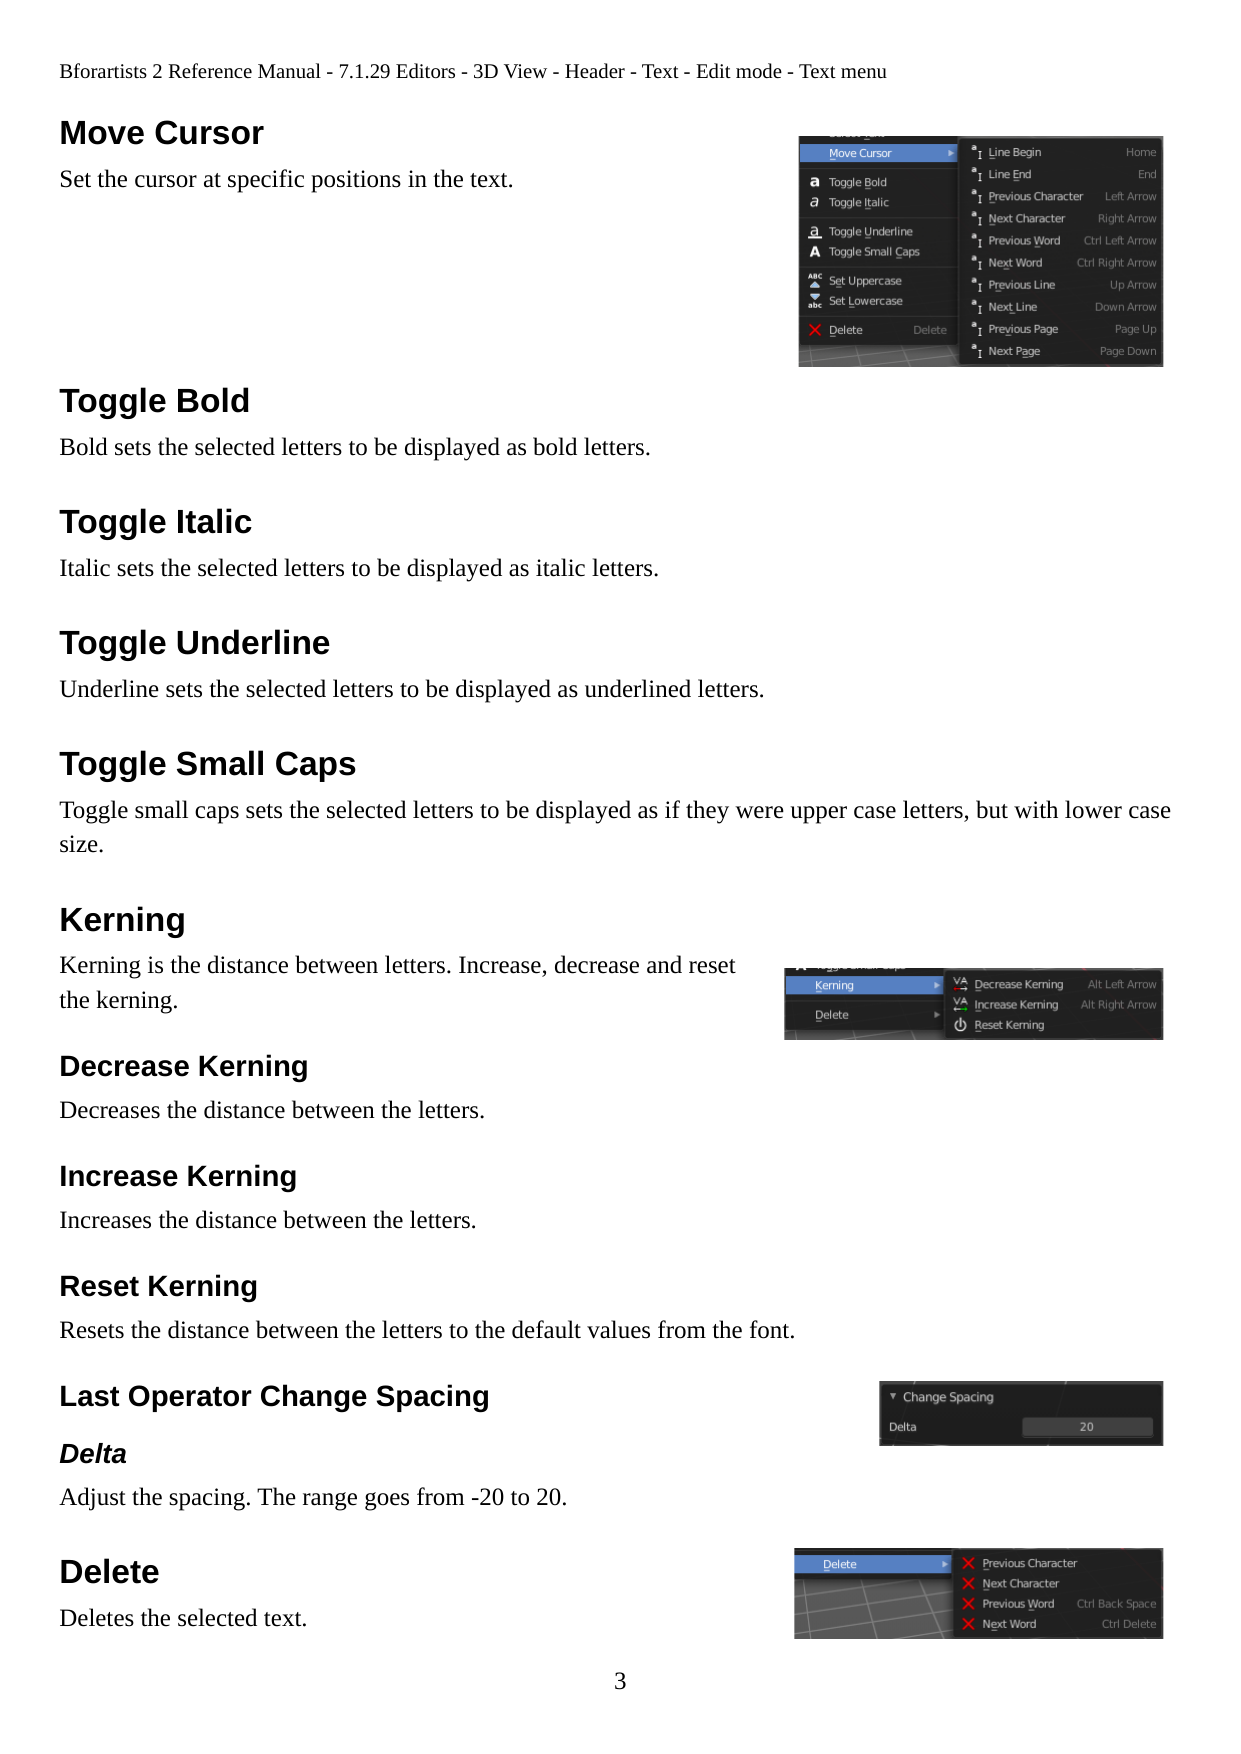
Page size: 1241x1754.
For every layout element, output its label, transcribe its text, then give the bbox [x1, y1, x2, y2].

picture [798, 136, 1164, 367]
subtitle Last Operator Change Spacing [59, 1378, 1181, 1412]
subtitle Delete [59, 1551, 794, 1590]
subtitle Move Cursor [59, 113, 1181, 151]
subtitle Toggle Bold [59, 381, 1181, 419]
text Kerning is the distance between letters. Increase, decrease and reset the kerning. [59, 951, 1181, 968]
picture [879, 1381, 1164, 1446]
text Resets the distance between the letters to the default values from the font. [59, 1315, 1181, 1343]
text Bold sets the selected letters to be displayed as bold letters. [59, 432, 1181, 461]
subtitle Toggle Small Caps [59, 744, 1181, 783]
text Toggle small caps sets the selected letters to be displayed as if they were upper case letters, but with lower case size. [59, 795, 1181, 858]
subtitle Decrease Kerning [59, 1049, 1181, 1082]
subtitle Increase Kerning [59, 1159, 1181, 1192]
text Increases the distance between the letters. [59, 1205, 1181, 1234]
text Italic sets the selected letters to be displayed as italic letters. [59, 553, 1181, 582]
subtitle [1164, 1551, 1181, 1590]
subtitle Delta [59, 1437, 1181, 1469]
text Decreases the distance between the letters. [59, 1095, 1181, 1124]
subtitle Reset Kerning [59, 1268, 1181, 1302]
text Underline sets the selected letters to be displayed as underlined letters. [59, 674, 1181, 703]
subtitle Toggle Italic [59, 502, 1181, 541]
text Set the cursor at specific positions in the text. [59, 164, 798, 192]
picture [794, 1548, 1164, 1639]
text Adjust the spacing. The range goes from -20 to 20. [59, 1482, 1181, 1510]
subtitle Toggle Underline [59, 623, 1181, 662]
text Deletes the selected text. [59, 1603, 794, 1631]
picture [784, 968, 1164, 1040]
subtitle Kerning [59, 899, 1181, 938]
